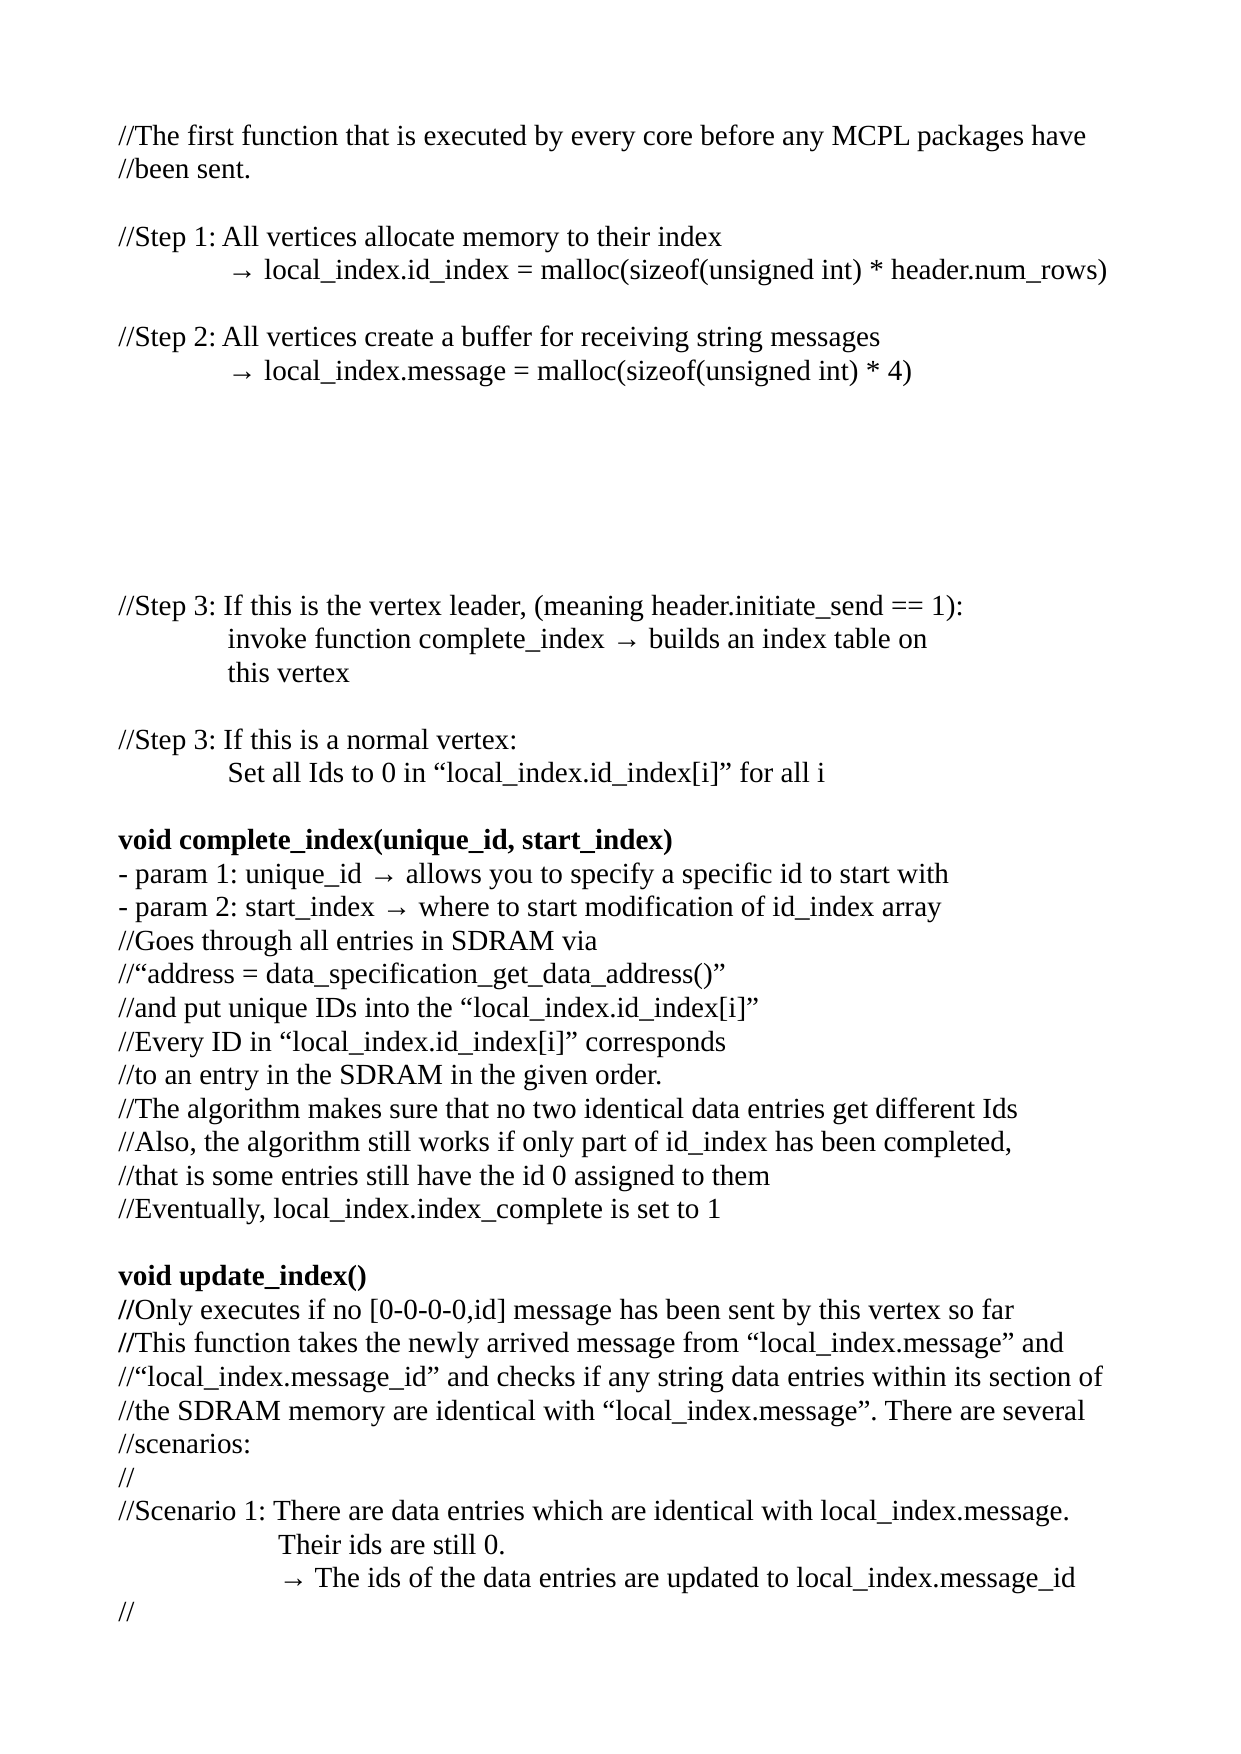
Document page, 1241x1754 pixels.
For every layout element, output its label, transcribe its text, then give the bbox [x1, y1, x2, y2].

text //Step 3: If this is the vertex leader, (meaning header.initiate_send == 1): [118, 588, 1122, 621]
text //The algorithm makes sure that no two identical data entries get different Ids [118, 1091, 1122, 1124]
text //Only executes if no [0-0-0-0,id] message has been sent by this vertex so far [118, 1292, 1122, 1326]
text void complete_index(unique_id, start_index) [118, 822, 1122, 856]
text → local_index.message = malloc(sizeof(unsigned int) * 4) [118, 353, 1122, 386]
text // [118, 1460, 1122, 1493]
text //Step 1: All vertices allocate memory to their index [118, 219, 1122, 252]
text //Goes through all entries in SDRAM via [118, 923, 1122, 957]
text → local_index.id_index = malloc(sizeof(unsigned int) * header.num_rows) [118, 252, 1122, 286]
text //the SDRAM memory are identical with “local_index.message”. There are several [118, 1393, 1122, 1426]
text - param 1: unique_id → allows you to specify a specific id to start with [118, 856, 1122, 889]
text → The ids of the data entries are updated to local_index.message_id [118, 1560, 1122, 1594]
text //and put unique IDs into the “local_index.id_index[i]” [118, 990, 1122, 1024]
text //This function takes the newly arrived message from “local_index.message” and [118, 1326, 1122, 1359]
text //Also, the algorithm still works if only part of id_index has been completed, [118, 1124, 1122, 1158]
text //to an entry in the SDRAM in the given order. [118, 1057, 1122, 1091]
text //Every ID in “local_index.id_index[i]” corresponds [118, 1024, 1122, 1057]
text // [118, 1594, 1122, 1627]
text //scenarios: [118, 1426, 1122, 1460]
text //“address = data_specification_get_data_address()” [118, 957, 1122, 990]
text this vertex [118, 655, 1122, 688]
text Their ids are still 0. [118, 1527, 1122, 1560]
text //that is some entries still have the id 0 assigned to them [118, 1158, 1122, 1191]
text Set all Ids to 0 in “local_index.id_index[i]” for all i [118, 755, 1122, 789]
text //The first function that is executed by every core before any MCPL packages have [118, 118, 1122, 152]
text void update_index() [118, 1258, 1122, 1292]
text //Scenario 1: There are data entries which are identical with local_index.message. [118, 1493, 1122, 1527]
text //Step 2: All vertices create a buffer for receiving string messages [118, 319, 1122, 353]
text //Step 3: If this is a normal vertex: [118, 722, 1122, 755]
text //“local_index.message_id” and checks if any string data entries within its section of [118, 1359, 1122, 1393]
text //been sent. [118, 152, 1122, 185]
text //Eventually, local_index.index_complete is set to 1 [118, 1191, 1122, 1225]
text invoke function complete_index → builds an index table on [118, 621, 1122, 655]
text - param 2: start_index → where to start modification of id_index array [118, 889, 1122, 923]
